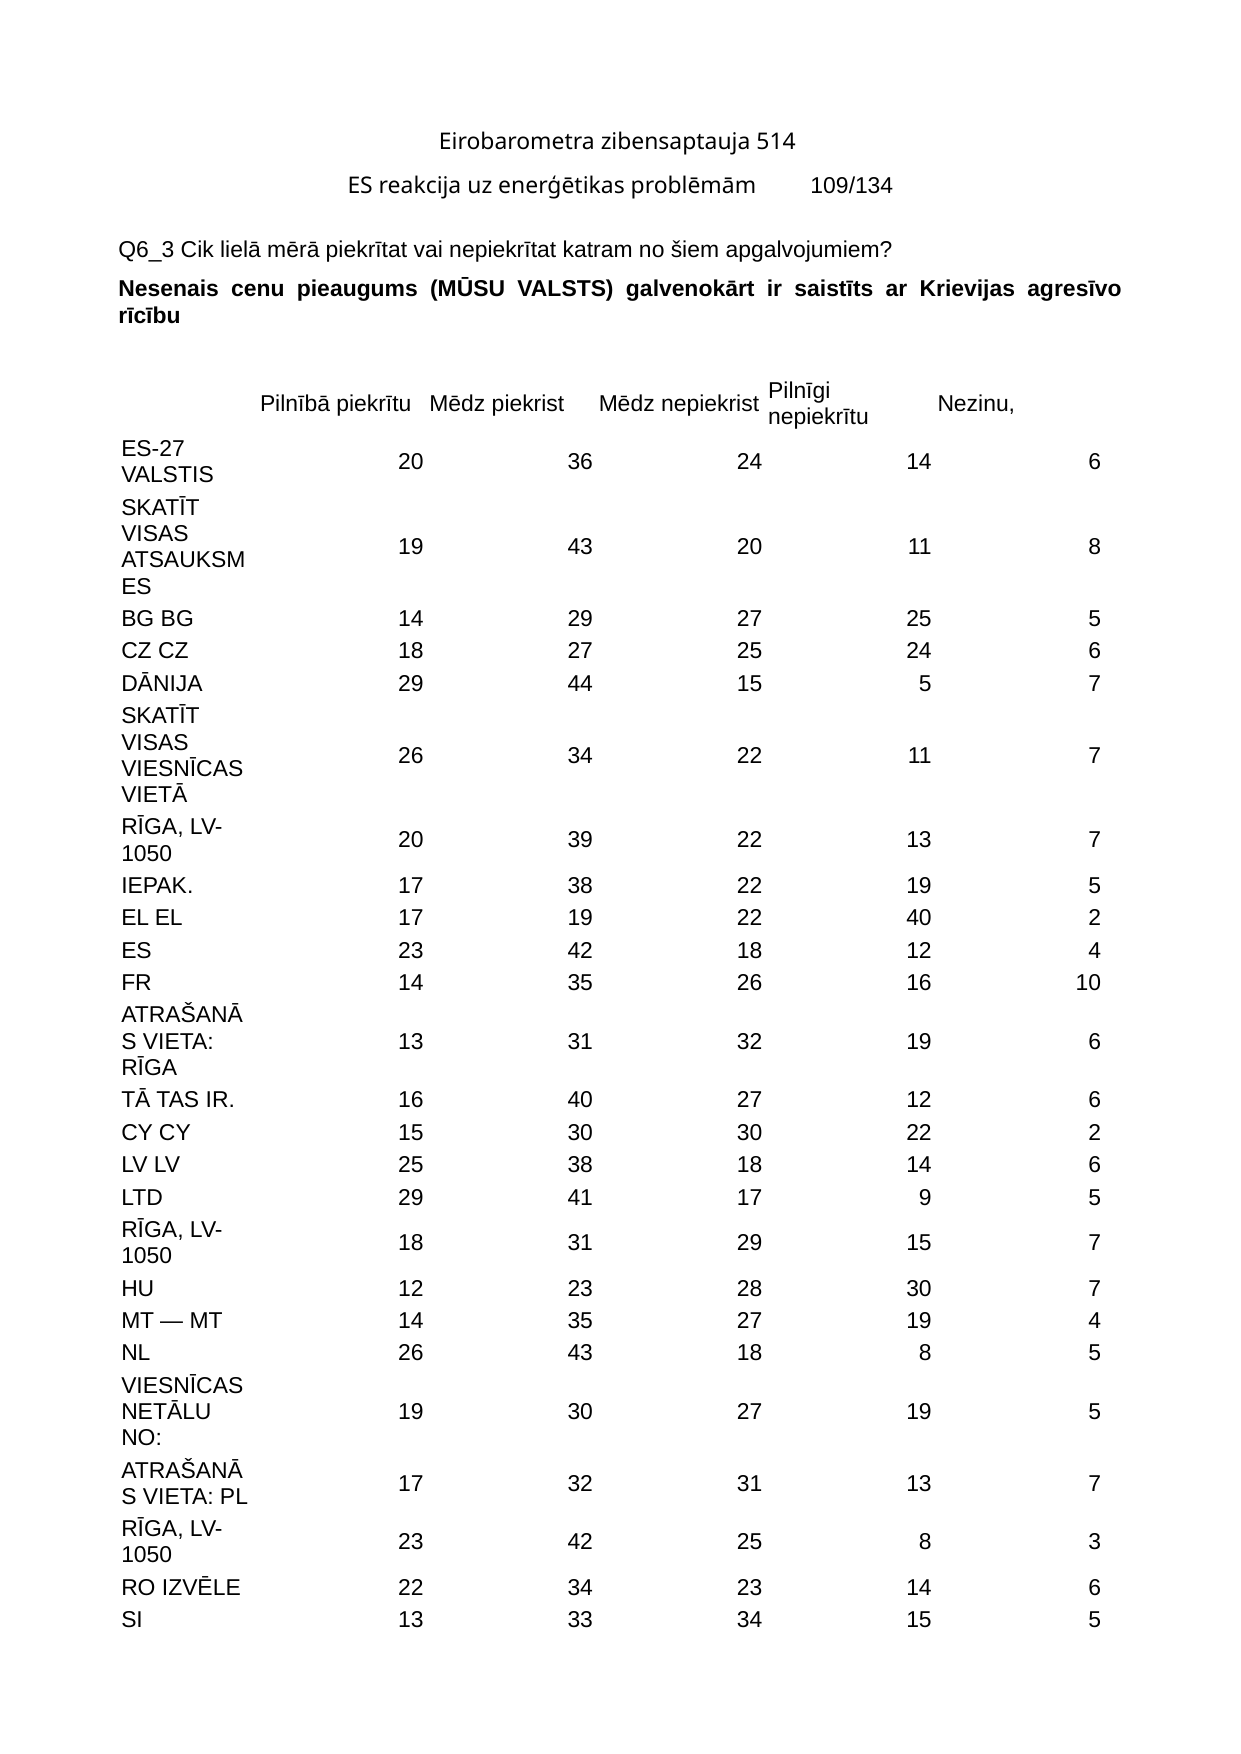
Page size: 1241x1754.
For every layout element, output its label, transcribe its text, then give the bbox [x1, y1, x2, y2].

table_cell 22 [257, 1571, 426, 1603]
table_header Pilnībā piekrītu [257, 374, 426, 432]
table_cell 38 [426, 869, 596, 901]
table_cell 34 [426, 699, 596, 810]
table_cell 29 [257, 1181, 426, 1213]
table_cell 5 [934, 1603, 1104, 1636]
table_cell 19 [765, 869, 934, 901]
table_cell EL EL [118, 901, 257, 934]
table_cell HU [118, 1272, 257, 1304]
table_cell RĪGA, LV-1050 [118, 1213, 257, 1272]
table_cell 19 [257, 1369, 426, 1454]
table_cell 30 [596, 1116, 765, 1148]
table_cell 30 [426, 1369, 596, 1454]
table_cell 41 [426, 1181, 596, 1213]
table_cell 22 [765, 1116, 934, 1148]
table_cell RĪGA, LV-1050 [118, 810, 257, 869]
table_cell 32 [426, 1454, 596, 1512]
table_cell 5 [934, 602, 1104, 634]
table_cell 6 [934, 432, 1104, 491]
table_cell 15 [596, 667, 765, 699]
table_cell 6 [934, 1084, 1104, 1116]
table_cell ATRAŠANĀS VIETA: PL [118, 1454, 257, 1512]
table_cell 42 [426, 934, 596, 966]
table_cell 44 [426, 667, 596, 699]
table_cell 27 [426, 634, 596, 667]
table_cell 40 [426, 1084, 596, 1116]
table_cell 22 [596, 901, 765, 934]
table_cell LV LV [118, 1148, 257, 1181]
table_cell 7 [934, 667, 1104, 699]
table_cell 12 [765, 934, 934, 966]
table_header Nezinu, [934, 374, 1104, 432]
table_cell 26 [257, 699, 426, 810]
table_cell 7 [934, 1454, 1104, 1512]
table_cell 32 [596, 999, 765, 1083]
table_cell 18 [596, 1148, 765, 1181]
table_cell 5 [765, 667, 934, 699]
table_cell 12 [765, 1084, 934, 1116]
table_cell 31 [426, 1213, 596, 1272]
table_cell 24 [765, 634, 934, 667]
table_cell 7 [934, 810, 1104, 869]
table_cell 15 [765, 1603, 934, 1636]
table_cell ATRAŠANĀS VIETA: RĪGA [118, 999, 257, 1083]
table_cell 29 [426, 602, 596, 634]
table_header [118, 374, 257, 432]
table_cell 14 [765, 1571, 934, 1603]
table_cell IEPAK. [118, 869, 257, 901]
table_cell 30 [765, 1272, 934, 1304]
table_cell 42 [426, 1512, 596, 1571]
table_cell 29 [257, 667, 426, 699]
table_cell 27 [596, 602, 765, 634]
table_cell DĀNIJA [118, 667, 257, 699]
table_cell 26 [257, 1336, 426, 1369]
table_cell 34 [426, 1571, 596, 1603]
table_cell 14 [257, 602, 426, 634]
table_cell 17 [257, 869, 426, 901]
table_cell 11 [765, 699, 934, 810]
table_cell 14 [257, 966, 426, 998]
table_cell 23 [596, 1571, 765, 1603]
table_cell 24 [596, 432, 765, 491]
table_cell 36 [426, 432, 596, 491]
table_cell 7 [934, 1272, 1104, 1304]
table_cell 19 [426, 901, 596, 934]
table_cell 14 [257, 1304, 426, 1336]
table_cell 35 [426, 1304, 596, 1336]
table_cell 22 [596, 810, 765, 869]
table_cell 25 [596, 634, 765, 667]
table_cell 30 [426, 1116, 596, 1148]
table_cell 26 [596, 966, 765, 998]
table_cell 17 [257, 1454, 426, 1512]
table_cell 10 [934, 966, 1104, 998]
table_cell 19 [765, 999, 934, 1083]
table_cell 14 [765, 1148, 934, 1181]
table_cell 8 [934, 491, 1104, 602]
text Q6_3 Cik lielā mērā piekrītat vai nepiekrītat katram no šiem apgalvojumiem? [118, 236, 1122, 262]
table_cell 20 [596, 491, 765, 602]
table_cell 11 [765, 491, 934, 602]
table_cell 39 [426, 810, 596, 869]
table_cell 16 [257, 1084, 426, 1116]
table_cell TĀ TAS IR. [118, 1084, 257, 1116]
table_cell SI [118, 1603, 257, 1636]
table_cell 35 [426, 966, 596, 998]
table_cell 4 [934, 1304, 1104, 1336]
table_cell 28 [596, 1272, 765, 1304]
table_cell 23 [257, 934, 426, 966]
table_cell 7 [934, 1213, 1104, 1272]
table_cell 14 [765, 432, 934, 491]
table_cell 13 [257, 999, 426, 1083]
table_cell 19 [765, 1369, 934, 1454]
table_cell BG BG [118, 602, 257, 634]
table_cell RO IZVĒLE [118, 1571, 257, 1603]
table_cell 15 [257, 1116, 426, 1148]
table_cell 27 [596, 1369, 765, 1454]
table_cell 5 [934, 1369, 1104, 1454]
table_cell 7 [934, 699, 1104, 810]
table_cell LTD [118, 1181, 257, 1213]
table_header Mēdz piekrist [426, 374, 596, 432]
table_cell 17 [596, 1181, 765, 1213]
table_cell CY CY [118, 1116, 257, 1148]
table_cell 18 [257, 1213, 426, 1272]
table_cell 6 [934, 634, 1104, 667]
table_cell 6 [934, 1148, 1104, 1181]
table_cell 13 [765, 1454, 934, 1512]
text Nesenais cenu pieaugums (MŪSU VALSTS) galvenokārt ir saistīts ar Krievijas agresīvo rīcību [118, 275, 1122, 328]
table_cell 12 [257, 1272, 426, 1304]
table_cell 13 [257, 1603, 426, 1636]
table_cell 27 [596, 1304, 765, 1336]
table_cell VIESNĪCAS NETĀLU NO: [118, 1369, 257, 1454]
table_cell 34 [596, 1603, 765, 1636]
table_cell 3 [934, 1512, 1104, 1571]
table_cell 22 [596, 869, 765, 901]
table_cell 33 [426, 1603, 596, 1636]
table_cell 31 [426, 999, 596, 1083]
table_cell RĪGA, LV-1050 [118, 1512, 257, 1571]
table_cell 31 [596, 1454, 765, 1512]
table_cell 18 [596, 934, 765, 966]
table_cell 18 [596, 1336, 765, 1369]
table_cell NL [118, 1336, 257, 1369]
table_cell 5 [934, 869, 1104, 901]
table_cell 6 [934, 1571, 1104, 1603]
table_cell 22 [596, 699, 765, 810]
table_cell 2 [934, 901, 1104, 934]
table_cell 15 [765, 1213, 934, 1272]
table_cell 27 [596, 1084, 765, 1116]
table_cell 19 [257, 491, 426, 602]
table_cell 18 [257, 634, 426, 667]
table_cell 5 [934, 1336, 1104, 1369]
table_cell 43 [426, 1336, 596, 1369]
table_cell 13 [765, 810, 934, 869]
table_cell 2 [934, 1116, 1104, 1148]
table_cell 19 [765, 1304, 934, 1336]
table_cell 6 [934, 999, 1104, 1083]
table_cell 20 [257, 432, 426, 491]
table_cell CZ CZ [118, 634, 257, 667]
table_cell 9 [765, 1181, 934, 1213]
table_cell FR [118, 966, 257, 998]
table_cell 29 [596, 1213, 765, 1272]
table_cell SKATĪT VISAS VIESNĪCAS VIETĀ [118, 699, 257, 810]
table_cell 16 [765, 966, 934, 998]
table_cell 23 [426, 1272, 596, 1304]
table_cell 25 [596, 1512, 765, 1571]
table_cell 8 [765, 1336, 934, 1369]
table_cell 23 [257, 1512, 426, 1571]
table_cell SKATĪT VISAS ATSAUKSMES [118, 491, 257, 602]
table_cell 25 [257, 1148, 426, 1181]
table_cell 17 [257, 901, 426, 934]
table_cell 43 [426, 491, 596, 602]
table_cell 38 [426, 1148, 596, 1181]
table_cell 5 [934, 1181, 1104, 1213]
table_cell ES-27 VALSTIS [118, 432, 257, 491]
table_cell 40 [765, 901, 934, 934]
table_cell 8 [765, 1512, 934, 1571]
table_header Mēdz nepiekrist [596, 374, 765, 432]
table_cell 25 [765, 602, 934, 634]
table_cell 4 [934, 934, 1104, 966]
table_cell 20 [257, 810, 426, 869]
table_cell MT — MT [118, 1304, 257, 1336]
table_cell ES [118, 934, 257, 966]
table_header Pilnīgi nepiekrītu [765, 374, 934, 432]
